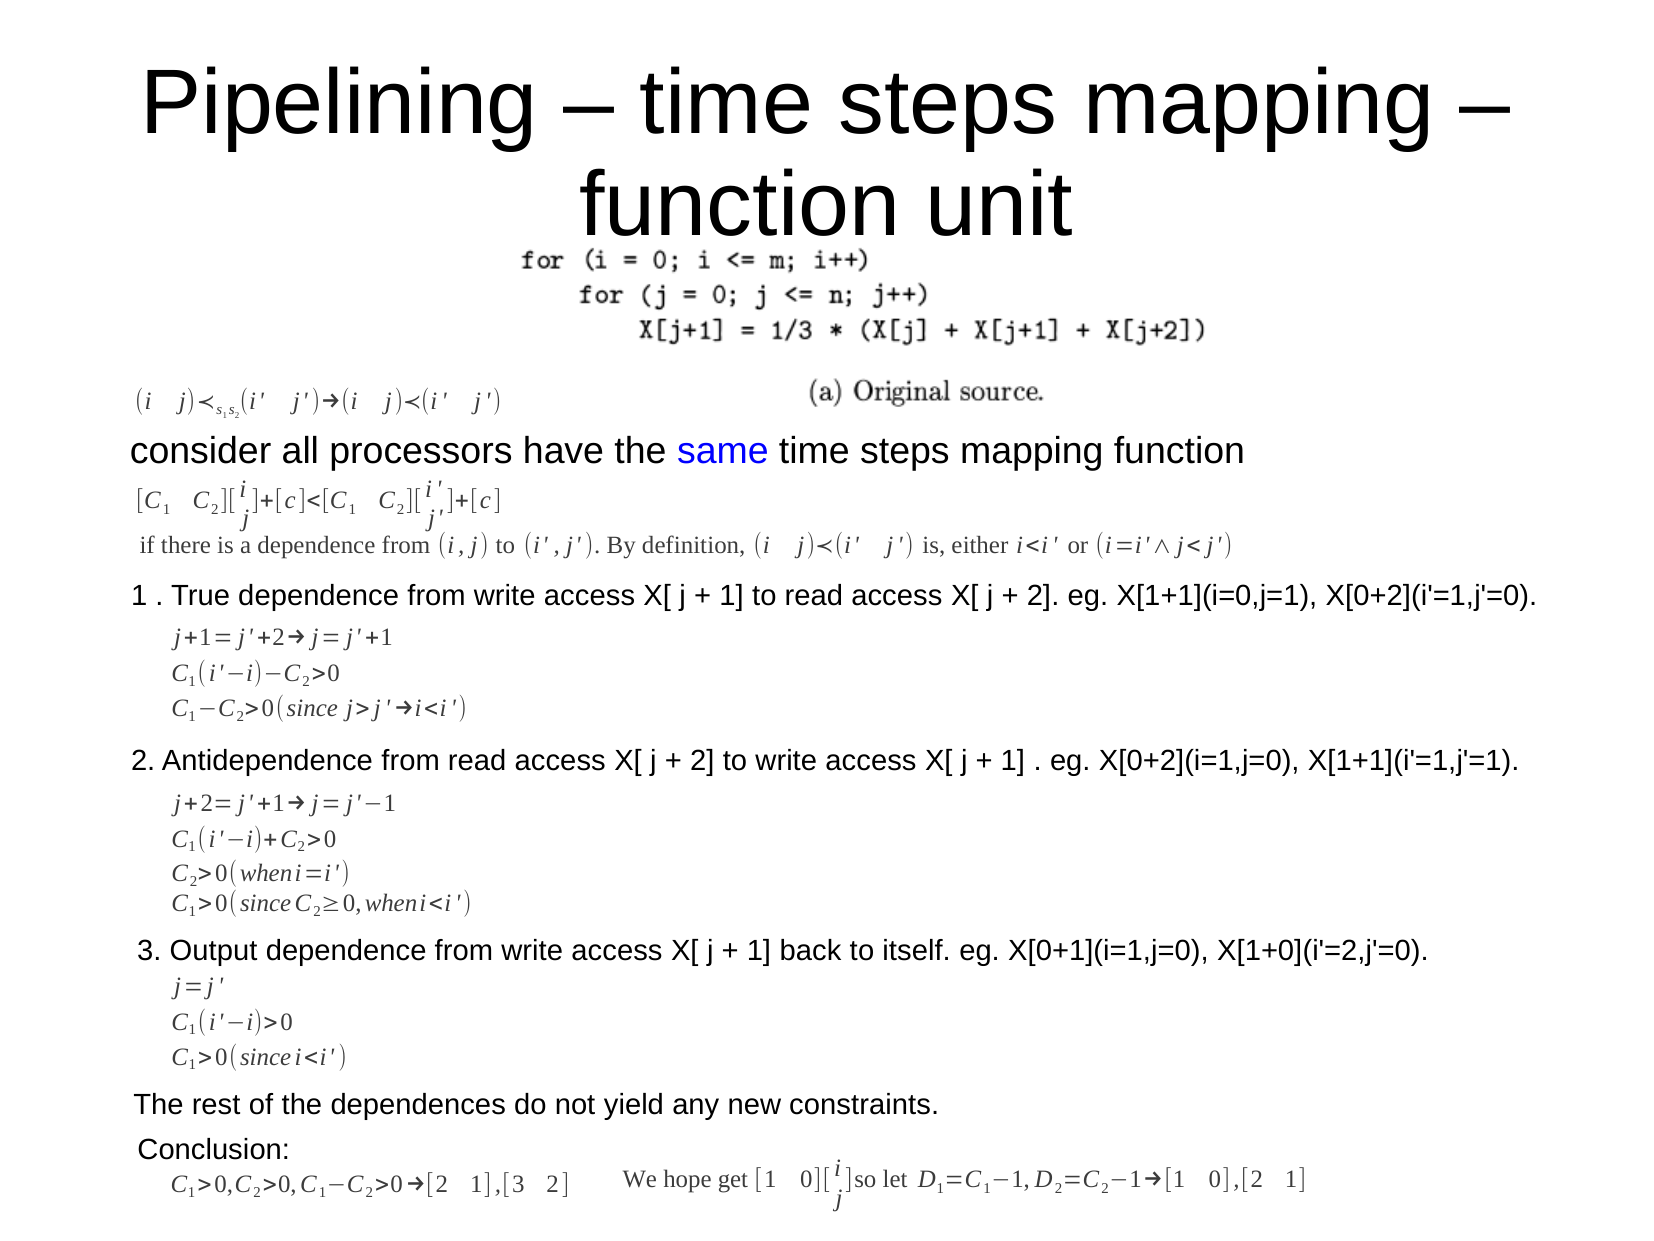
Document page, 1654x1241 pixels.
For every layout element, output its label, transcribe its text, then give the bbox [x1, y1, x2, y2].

chart [165, 858, 477, 921]
chart [165, 823, 343, 856]
chart [128, 384, 508, 421]
chart [615, 1155, 1312, 1212]
chart [165, 1006, 300, 1039]
chart [165, 658, 347, 691]
chart [164, 1167, 575, 1202]
text_box 2. Antidependence from read access X[ j + 2] to write access X[ j + 1] . eg. X[0+2](i=1,j=0), X[1+1](i'=1,j'=1). [116, 736, 1542, 794]
picture [511, 239, 1216, 419]
text_box 3. Output dependence from write access X[ j + 1] back to itself. eg. X[0+1](i=1,j=0), X[1+0](i'=2,j'=0). [122, 926, 1473, 984]
chart [165, 1041, 352, 1074]
chart [130, 475, 1239, 561]
text_box Conclusion: [122, 1138, 363, 1183]
chart [164, 789, 403, 818]
text_box consider all processors have the same time steps mapping function [115, 421, 1261, 479]
text_box 1 . True dependence from write access X[ j + 1] to read access X[ j + 2]. eg. X[1+1](i=0,j=1), X[0+2](i'=1,j'=0). [116, 571, 1557, 646]
chart [165, 693, 473, 726]
title Pipelining – time steps mapping – function unit [82, 49, 1571, 257]
chart [164, 972, 231, 1001]
text_box The rest of the dependences do not yield any new constraints. [118, 1080, 974, 1138]
chart [164, 624, 399, 652]
